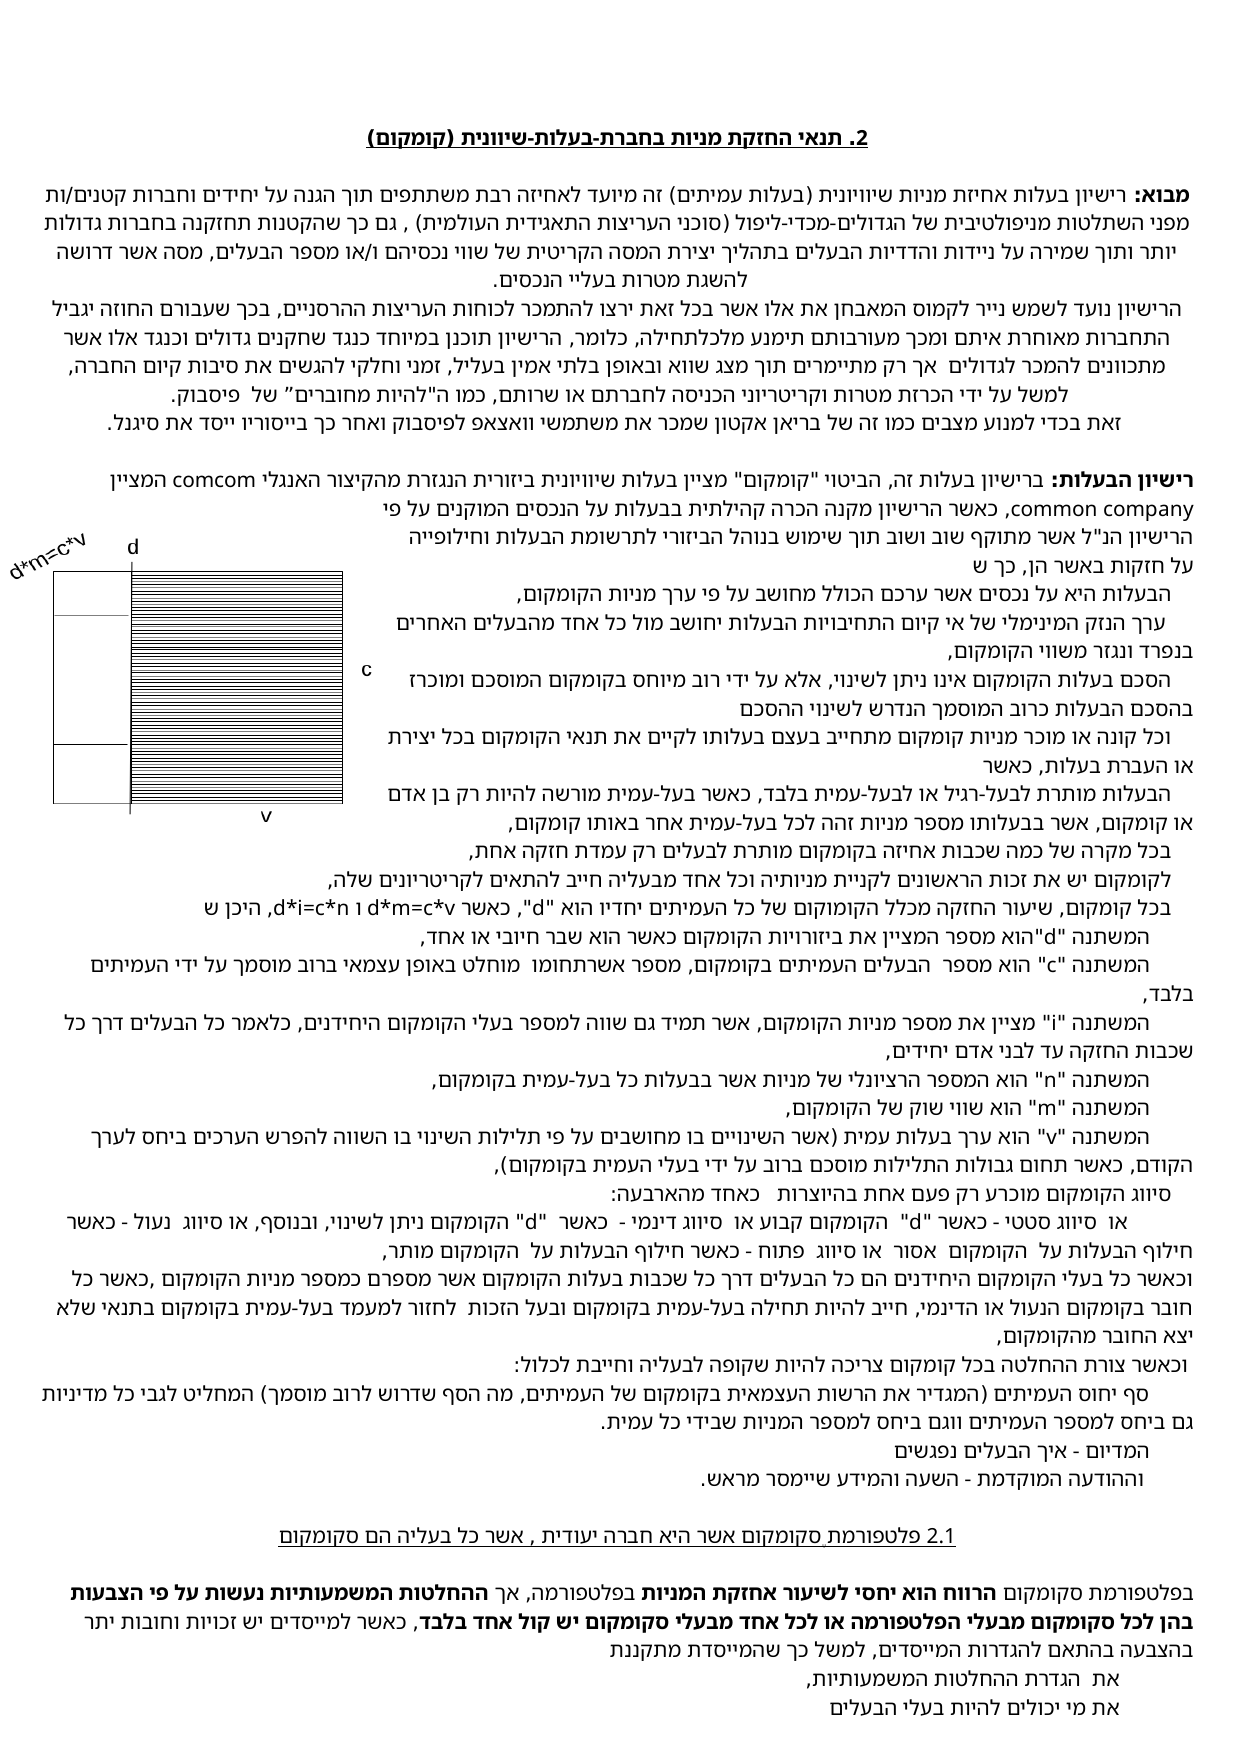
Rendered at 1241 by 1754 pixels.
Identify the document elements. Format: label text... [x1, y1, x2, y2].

text סיווג הקומקום מוכרע רק פעם אחת בהיוצרות כאחד מהארבעה: [41, 1179, 1194, 1207]
text רישיון הבעלות: ברישיון בעלות זה, הביטוי "קומקום" מציין בעלות שיוויונית ביזורית הנגזרת מהקיצור האנגלי comcom המציין common company, כאשר הרישיון מקנה הכרה קהילתית בבעלות על הנכסים המוקנים על פי הרישיון הנ"ל אשר מתוקף שוב ושוב תוך שימוש בנוהל הביזורי לתרשומת הבעלות וחילופייה על חזקות באשר הן, כך ש [41, 465, 1194, 579]
text וכאשר צורת ההחלטה בכל קומקום צריכה להיות שקופה לבעליה וחייבת לכלול: [41, 1350, 1194, 1378]
text המשתנה "n" הוא המספר הרציונלי של מניות אשר בבעלות כל בעל-עמית בקומקום, [41, 1064, 1194, 1093]
text המשתנה "m" הוא שווי שוק של הקומקום, [41, 1093, 1194, 1122]
text 2.1 פלטפורמת ֶסקומקום אשר היא חברה יעודית , אשר כל בעליה הם סקומקום [41, 1521, 1194, 1550]
text או סיווג סטטי - כאשר "d" הקומקום קבוע או סיווג דינמי - כאשר "d" הקומקום ניתן לשינוי, ובנוסף, או סיווג נעול - כאשר חילוף הבעלות על הקומקום אסור או סיווג פתוח - כאשר חילוף הבעלות על הקומקום מותר, [41, 1207, 1194, 1264]
text ערך הנזק המינימלי של אי קיום התחיבויות הבעלות יחושב מול כל אחד מהבעלים האחרים בנפרד ונגזר משווי הקומקום, [382, 608, 1194, 665]
text סף יחוס העמיתים (המגדיר את הרשות העצמאית בקומקום של העמיתים, מה הסף שדרוש לרוב מוסמך) המחליט לגבי כל מדיניות גם ביחס למספר העמיתים ווגם ביחס למספר המניות שבידי כל עמית. [41, 1378, 1194, 1436]
text לקומקום יש את זכות הראשונים לקניית מניותיה וכל אחד מבעליה חייב להתאים לקריטריונים שלה, [41, 865, 1194, 893]
text הבעלות מותרת לבעל-רגיל או לבעל-עמית בלבד, כאשר בעל-עמית מורשה להיות רק בן אדם או קומקום, אשר בבעלותו מספר מניות זהה לכל בעל-עמית אחר באותו קומקום, [41, 779, 1194, 836]
text המשתנה "v" הוא ערך בעלות עמית (אשר השינויים בו מחושבים על פי תלילות השינוי בו השווה להפרש הערכים ביחס לערך הקודם, כאשר תחום גבולות התלילות מוסכם ברוב על ידי בעלי העמית בקומקום), [41, 1122, 1194, 1179]
text המדיום - איך הבעלים נפגשים [41, 1436, 1194, 1464]
text וכאשר כל בעלי הקומקום היחידנים הם כל הבעלים דרך כל שכבות בעלות הקומקום אשר מספרם כמספר מניות הקומקום ,כאשר כל חובר בקומקום הנעול או הדינמי, חייב להיות תחילה בעל-עמית בקומקום ובעל הזכות לחזור למעמד בעל-עמית בקומקום בתנאי שלא יצא החובר מהקומקום, [41, 1264, 1194, 1350]
text בכל קומקום, שיעור החזקה מכלל הקומוקום של כל העמיתים יחדיו הוא "d", כאשר d*m=c*v ו d*i=c*n, היכן ש [41, 893, 1194, 922]
text הרישיון נועד לשמש נייר לקמוס המאבחן את אלו אשר בכל זאת ירצו להתמכר לכוחות העריצות ההרסניים, בכך שעבורם החוזה יגביל התחברות מאוחרת איתם ומכך מעורבותם תימנע מלכלתחילה, כלומר, הרישיון תוכנן במיוחד כנגד שחקנים גדולים וכנגד אלו אשר מתכוונים להמכר לגדולים אך רק מתיימרים תוך מצג שווא ובאופן בלתי אמין בעליל, זמני וחלקי להגשים את סיבות קיום החברה, למשל על ידי הכרזת מטרות וקריטריוני הכניסה לחברתם או שרותם, כמו ה"להיות מחוברים” של פיסבוק. [41, 294, 1194, 408]
text בפלטפורמת סקומקום הרווח הוא יחסי לשיעור אחזקת המניות בפלטפורמה, אך ההחלטות המשמעותיות נעשות על פי הצבעות בהן לכל סקומקום מבעלי הפלטפורמה או לכל אחד מבעלי סקומקום יש קול אחד בלבד, כאשר למייסדים יש זכויות וחובות יתר בהצבעה בהתאם להגדרות המייסדים, למשל כך שהמייסדת מתקננת [41, 1578, 1194, 1664]
text 2. תנאי החזקת מניות בחברת-בעלות-שיוונית (קומקום) [41, 123, 1194, 151]
text מבוא: רישיון בעלות אחיזת מניות שיוויונית (בעלות עמיתים) זה מיועד לאחיזה רבת משתתפים תוך הגנה על יחידים וחברות קטנים/ות מפני השתלטות מניפולטיבית של הגדולים-מכדי-ליפול (סוכני העריצות התאגידית העולמית) , גם כך שהקטנות תחזקנה בחברות גדולות יותר ותוך שמירה על ניידות והדדיות הבעלים בתהליך יצירת המסה הקריטית של שווי נכסיהם ו/או מספר הבעלים, מסה אשר דרושה להשגת מטרות בעליי הנכסים. [41, 180, 1194, 294]
text המשתנה "i" מציין את מספר מניות הקומקום, אשר תמיד גם שווה למספר בעלי הקומקום היחידנים, כלאמר כל הבעלים דרך כל שכבות החזקה עד לבני אדם יחידים, [41, 1007, 1194, 1064]
text את מי יכולים להיות בעלי הבעלים [41, 1692, 1194, 1721]
picture [0, 520, 382, 834]
text בכל מקרה של כמה שכבות אחיזה בקומקום מותרת לבעלים רק עמדת חזקה אחת, [41, 836, 1194, 865]
text המשתנה "c" הוא מספר הבעלים העמיתים בקומקום, מספר אשרתחומו מוחלט באופן עצמאי ברוב מוסמך על ידי העמיתים בלבד, [41, 950, 1194, 1007]
text המשתנה "d"הוא מספר המציין את ביזורויות הקומקום כאשר הוא שבר חיובי או אחד, [41, 922, 1194, 950]
text זאת בכדי למנוע מצבים כמו זה של בריאן אקטון שמכר את משתמשי וואצאפ לפיסבוק ואחר כך בייסוריו ייסד את סיגנל. [41, 408, 1194, 437]
text את הגדרת ההחלטות המשמעותיות, [41, 1664, 1194, 1692]
text וההודעה המוקדמת - השעה והמידע שיימסר מראש. [41, 1464, 1194, 1493]
text הבעלות היא על נכסים אשר ערכם הכולל מחושב על פי ערך מניות הקומקום, [382, 579, 1194, 608]
text וכל קונה או מוכר מניות קומקום מתחייב בעצם בעלותו לקיים את תנאי הקומקום בכל יצירת או העברת בעלות, כאשר [382, 722, 1194, 779]
text הסכם בעלות הקומקום אינו ניתן לשינוי, אלא על ידי רוב מיוחס בקומקום המוסכם ומוכרז בהסכם הבעלות כרוב המוסמך הנדרש לשינוי ההסכם [382, 665, 1194, 722]
